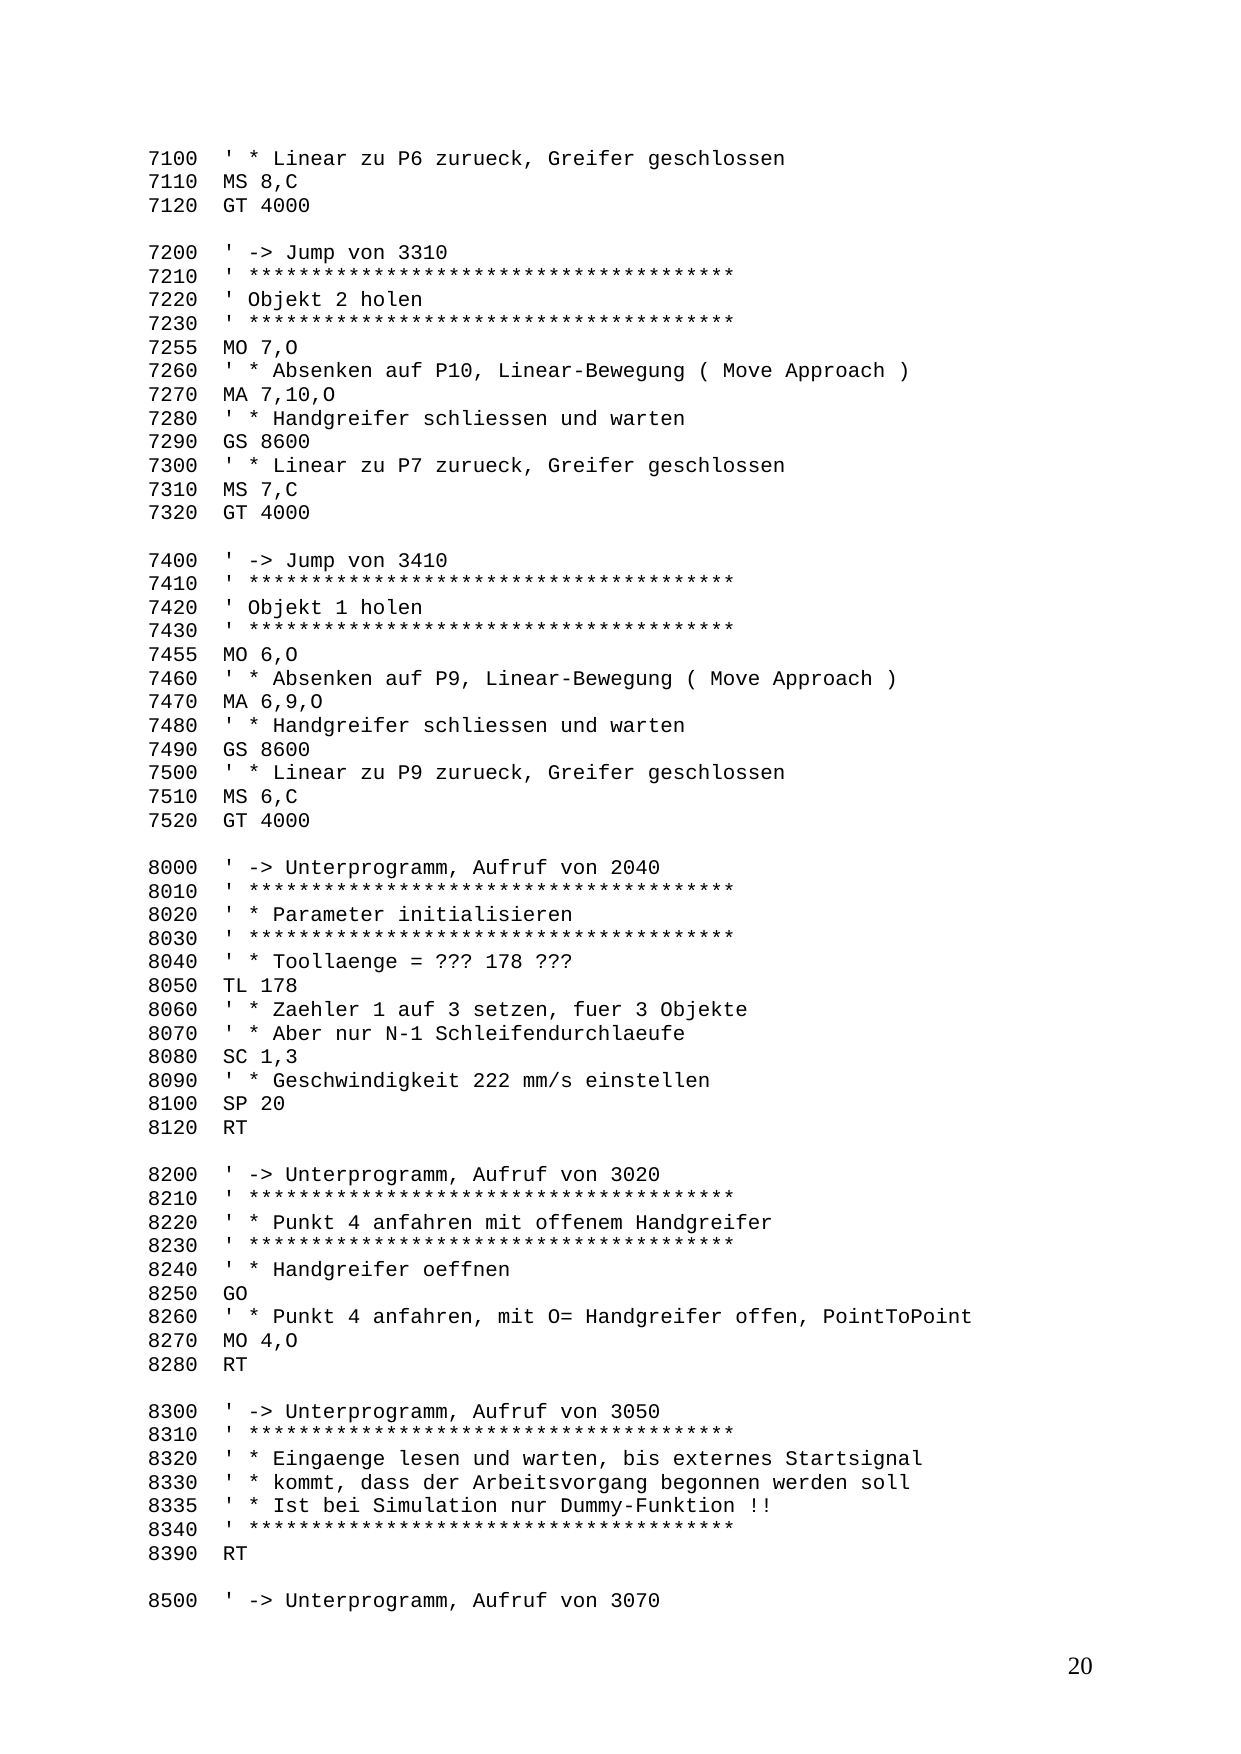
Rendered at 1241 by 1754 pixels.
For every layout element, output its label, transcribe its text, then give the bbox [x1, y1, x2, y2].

text 7200 ' -> Jump von 3310 [148, 242, 1093, 266]
text 8040 ' * Toollaenge = ??? 178 ??? [148, 952, 1093, 975]
text 8320 ' * Eingaenge lesen und warten, bis externes Startsignal [148, 1448, 1093, 1472]
text 7520 GT 4000 [148, 810, 1093, 833]
text 8390 RT [148, 1543, 1093, 1566]
text 8210 ' *************************************** [148, 1188, 1093, 1212]
text 8070 ' * Aber nur N-1 Schleifendurchlaeufe [148, 1022, 1093, 1046]
text 8020 ' * Parameter initialisieren [148, 904, 1093, 928]
text 8500 ' -> Unterprogramm, Aufruf von 3070 [148, 1590, 1093, 1614]
text 7270 MA 7,10,O [148, 384, 1093, 408]
text 8335 ' * Ist bei Simulation nur Dummy-Funktion !! [148, 1495, 1093, 1519]
text 7100 ' * Linear zu P6 zurueck, Greifer geschlossen [148, 148, 1093, 171]
text 7410 ' *************************************** [148, 573, 1093, 597]
text 8250 GO [148, 1283, 1093, 1306]
text 8010 ' *************************************** [148, 881, 1093, 904]
text 7470 MA 6,9,O [148, 691, 1093, 715]
text 8270 MO 4,O [148, 1330, 1093, 1353]
text 7480 ' * Handgreifer schliessen und warten [148, 715, 1093, 739]
text 8080 SC 1,3 [148, 1046, 1093, 1070]
text 7280 ' * Handgreifer schliessen und warten [148, 408, 1093, 431]
text 7300 ' * Linear zu P7 zurueck, Greifer geschlossen [148, 455, 1093, 479]
text 7420 ' Objekt 1 holen [148, 597, 1093, 621]
text 8030 ' *************************************** [148, 928, 1093, 952]
text 7110 MS 8,C [148, 171, 1093, 195]
text 7510 MS 6,C [148, 786, 1093, 810]
text 7290 GS 8600 [148, 431, 1093, 455]
text 8120 RT [148, 1117, 1093, 1141]
text 8280 RT [148, 1353, 1093, 1377]
text 7500 ' * Linear zu P9 zurueck, Greifer geschlossen [148, 762, 1093, 786]
text 8240 ' * Handgreifer oeffnen [148, 1259, 1093, 1283]
text 7310 MS 7,C [148, 479, 1093, 502]
text 7210 ' *************************************** [148, 266, 1093, 289]
text 8230 ' *************************************** [148, 1235, 1093, 1259]
text 7430 ' *************************************** [148, 621, 1093, 644]
text 7320 GT 4000 [148, 502, 1093, 526]
text 8200 ' -> Unterprogramm, Aufruf von 3020 [148, 1164, 1093, 1188]
text 8300 ' -> Unterprogramm, Aufruf von 3050 [148, 1401, 1093, 1424]
text 8060 ' * Zaehler 1 auf 3 setzen, fuer 3 Objekte [148, 999, 1093, 1022]
text 7455 MO 6,O [148, 644, 1093, 668]
text 8330 ' * kommt, dass der Arbeitsvorgang begonnen werden soll [148, 1472, 1093, 1495]
text 7260 ' * Absenken auf P10, Linear-Bewegung ( Move Approach ) [148, 360, 1093, 384]
text 8090 ' * Geschwindigkeit 222 mm/s einstellen [148, 1070, 1093, 1093]
text 8310 ' *************************************** [148, 1424, 1093, 1448]
text 8220 ' * Punkt 4 anfahren mit offenem Handgreifer [148, 1212, 1093, 1235]
text 7230 ' *************************************** [148, 313, 1093, 337]
text 8340 ' *************************************** [148, 1519, 1093, 1543]
text 7120 GT 4000 [148, 195, 1093, 218]
text 8000 ' -> Unterprogramm, Aufruf von 2040 [148, 857, 1093, 881]
text 7220 ' Objekt 2 holen [148, 289, 1093, 313]
text 7400 ' -> Jump von 3410 [148, 549, 1093, 573]
text 7460 ' * Absenken auf P9, Linear-Bewegung ( Move Approach ) [148, 668, 1093, 691]
text 7490 GS 8600 [148, 739, 1093, 762]
text 8260 ' * Punkt 4 anfahren, mit O= Handgreifer offen, PointToPoint [148, 1306, 1093, 1330]
text 8100 SP 20 [148, 1093, 1093, 1117]
text 7255 MO 7,O [148, 337, 1093, 360]
text 8050 TL 178 [148, 975, 1093, 999]
